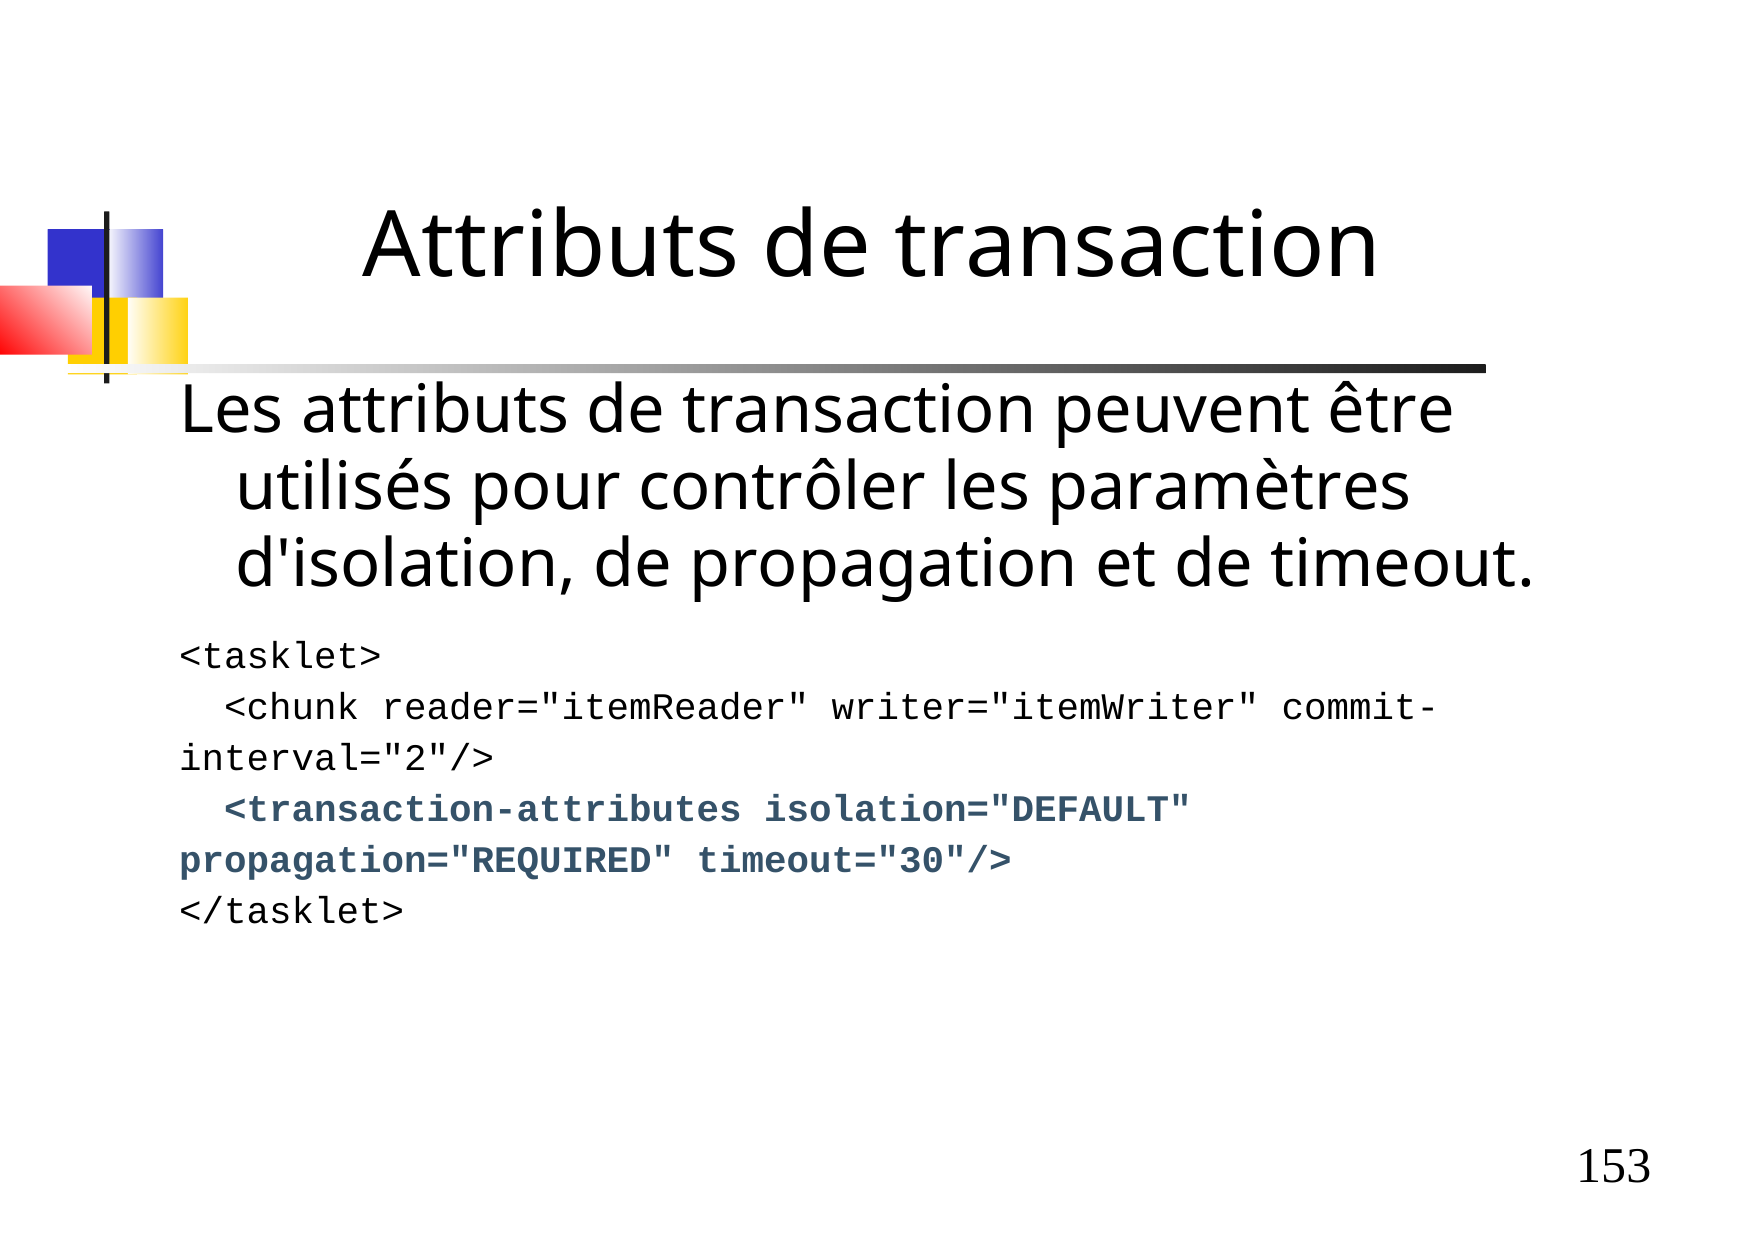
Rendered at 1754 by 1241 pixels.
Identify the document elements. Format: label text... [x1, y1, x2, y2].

list Les attributs de transaction peuvent être utilisés pour contrôler les paramètres d'isolation, de propagation et de timeout. <tasklet> <chunk reader="itemReader" writer="itemWriter" commit- interval="2"/> <transaction-attributes isolation="DEFAULT" propagation="REQUIRED" timeout="30"/> </tasklet> [179, 371, 1567, 1091]
title Attributs de transaction [179, 139, 1567, 351]
